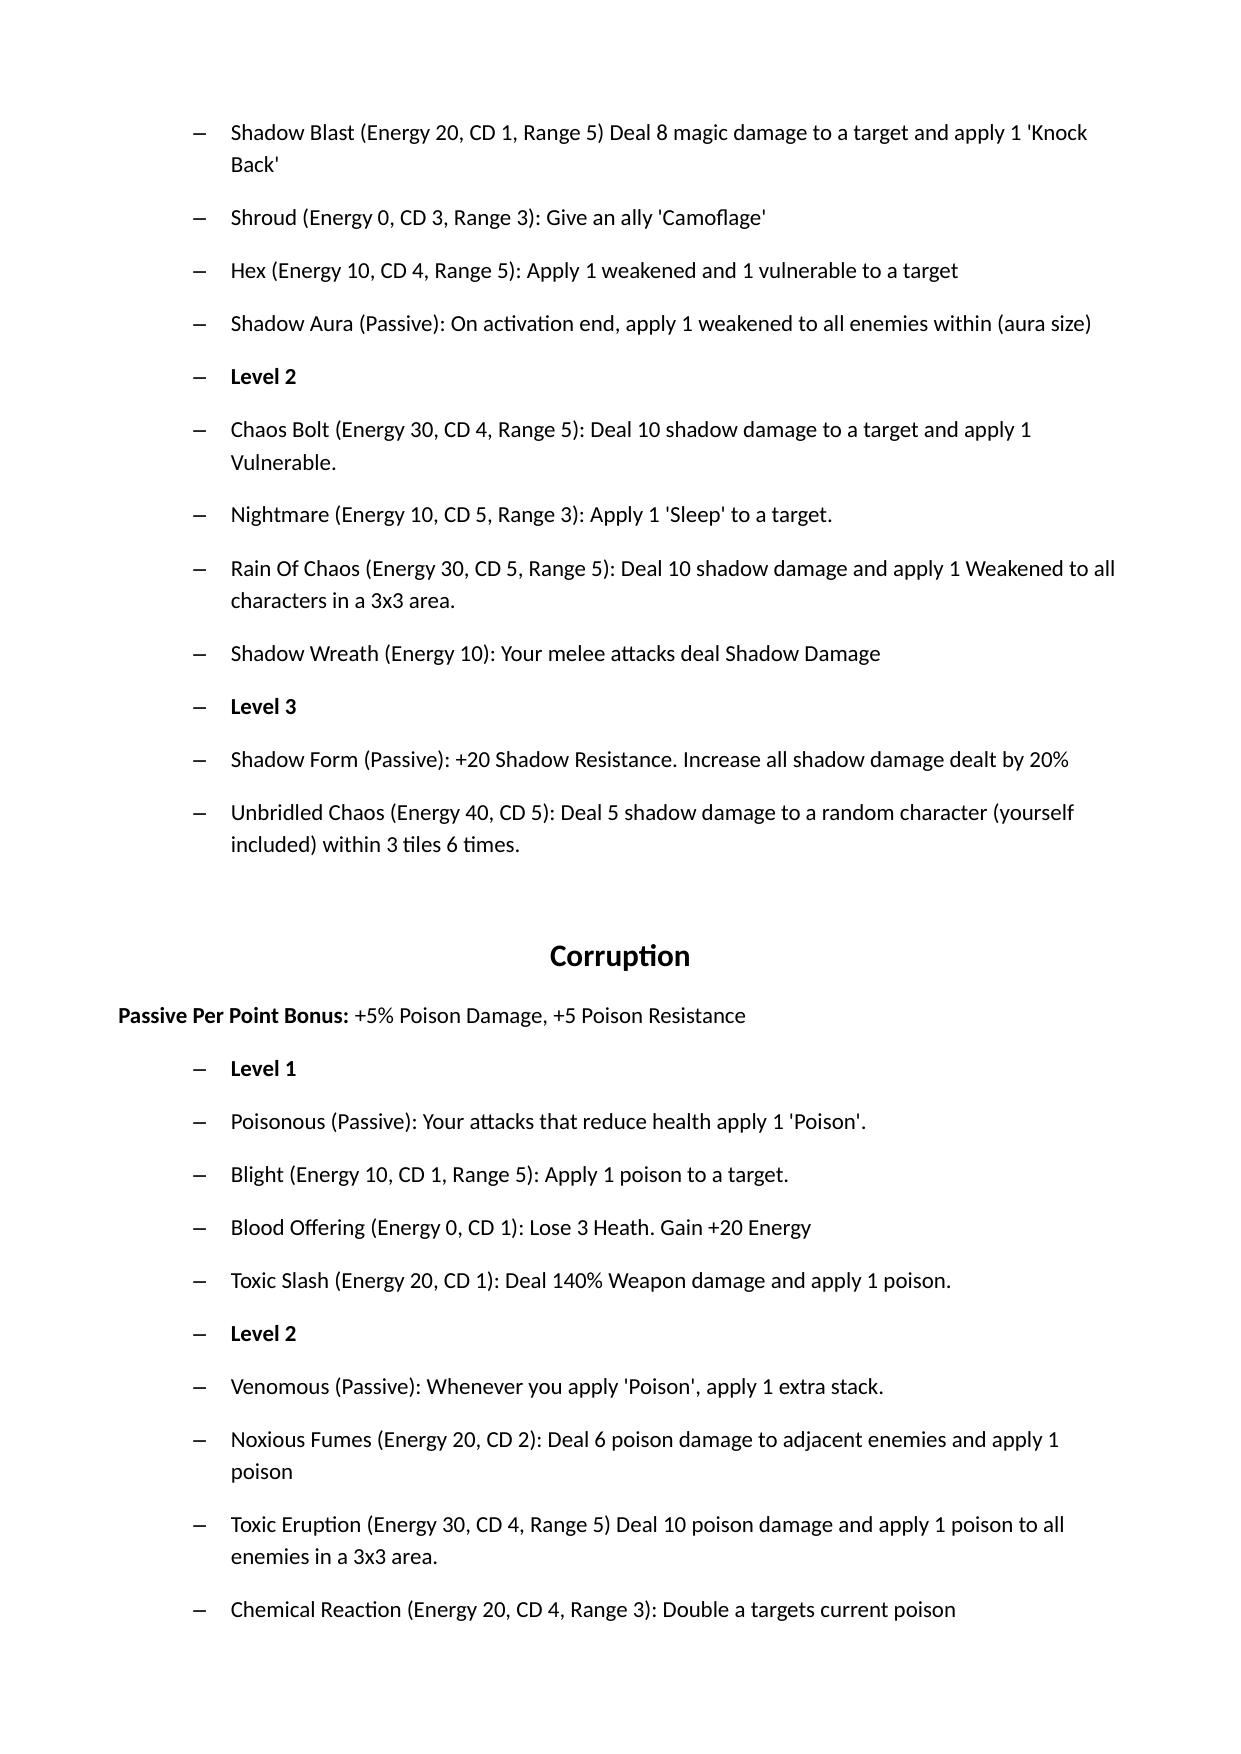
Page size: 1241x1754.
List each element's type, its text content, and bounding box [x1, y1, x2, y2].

list Level 2 [193, 362, 1122, 390]
list Shadow Form (Passive): +20 Shadow Resistance. Increase all shadow damage dealt by 20% [193, 745, 1122, 773]
list Shadow Blast (Energy 20, CD 1, Range 5) Deal 8 magic damage to a target and apply 1 'Knock Back' [193, 118, 1122, 178]
text Corruption [118, 936, 1122, 974]
list Shadow Wreath (Energy 10): Your melee attacks deal Shadow Damage [193, 639, 1122, 667]
list Level 3 [193, 692, 1122, 720]
list Toxic Slash (Energy 20, CD 1): Deal 140% Weapon damage and apply 1 poison. [193, 1266, 1122, 1294]
list Nightmare (Energy 10, CD 5, Range 3): Apply 1 'Sleep' to a target. [193, 501, 1122, 529]
list Level 2 [193, 1319, 1122, 1347]
list Unbridled Chaos (Energy 40, CD 5): Deal 5 shadow damage to a random character (yourself included) within 3 tiles 6 times. [193, 798, 1122, 858]
list Poisonous (Passive): Your attacks that reduce health apply 1 'Poison'. [193, 1107, 1122, 1135]
list Toxic Eruption (Energy 30, CD 4, Range 5) Deal 10 poison damage and apply 1 poison to all enemies in a 3x3 area. [193, 1510, 1122, 1570]
list Blood Offering (Energy 0, CD 1): Lose 3 Heath. Gain +20 Energy [193, 1213, 1122, 1241]
list Shroud (Energy 0, CD 3, Range 3): Give an ally 'Camoflage' [193, 203, 1122, 231]
text Passive Per Point Bonus: +5% Poison Damage, +5 Poison Resistance [118, 1001, 1122, 1029]
list Shadow Aura (Passive): On activation end, apply 1 weakened to all enemies within (aura size) [193, 309, 1122, 337]
list Level 1 [193, 1054, 1122, 1082]
list Chemical Reaction (Energy 20, CD 4, Range 3): Double a targets current poison [193, 1595, 1122, 1623]
list Noxious Fumes (Energy 20, CD 2): Deal 6 poison damage to adjacent enemies and apply 1 poison [193, 1425, 1122, 1485]
list Venomous (Passive): Whenever you apply 'Poison', apply 1 extra stack. [193, 1372, 1122, 1400]
list Rain Of Chaos (Energy 30, CD 5, Range 5): Deal 10 shadow damage and apply 1 Weakened to all characters in a 3x3 area. [193, 554, 1122, 614]
list Chaos Bolt (Energy 30, CD 4, Range 5): Deal 10 shadow damage to a target and apply 1 Vulnerable. [193, 415, 1122, 476]
list Hex (Energy 10, CD 4, Range 5): Apply 1 weakened and 1 vulnerable to a target [193, 256, 1122, 284]
list Blight (Energy 10, CD 1, Range 5): Apply 1 poison to a target. [193, 1160, 1122, 1188]
